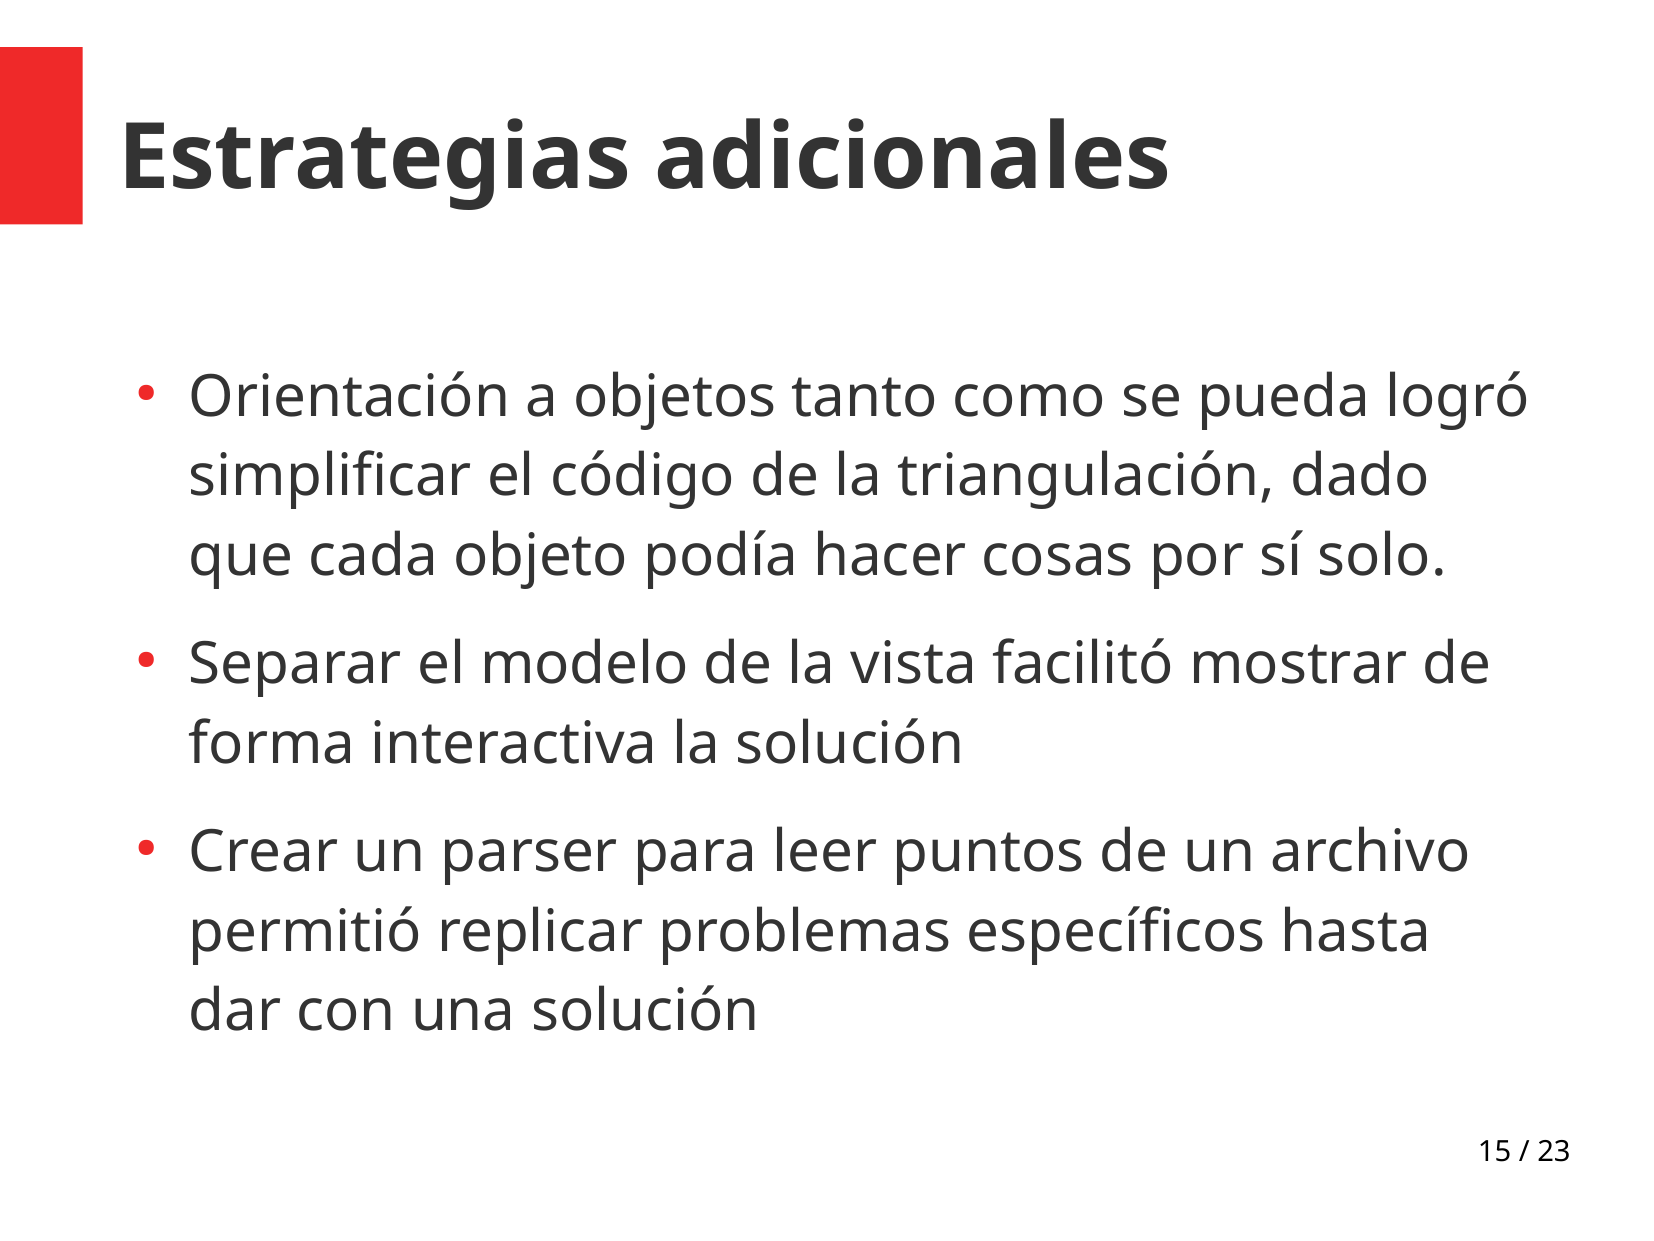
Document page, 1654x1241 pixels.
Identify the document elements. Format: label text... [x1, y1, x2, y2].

title Estrategias adicionales [118, 49, 1571, 257]
list Orientación a objetos tanto como se pueda logró simplificar el código de la triangulación, dado que cada objeto podía hacer cosas por sí solo. Separar el modelo de la vista facilitó mostrar de forma interactiva la solución Crear un parser para leer puntos de un archivo permitió replicar problemas específicos hasta dar con una solución [118, 354, 1536, 1074]
